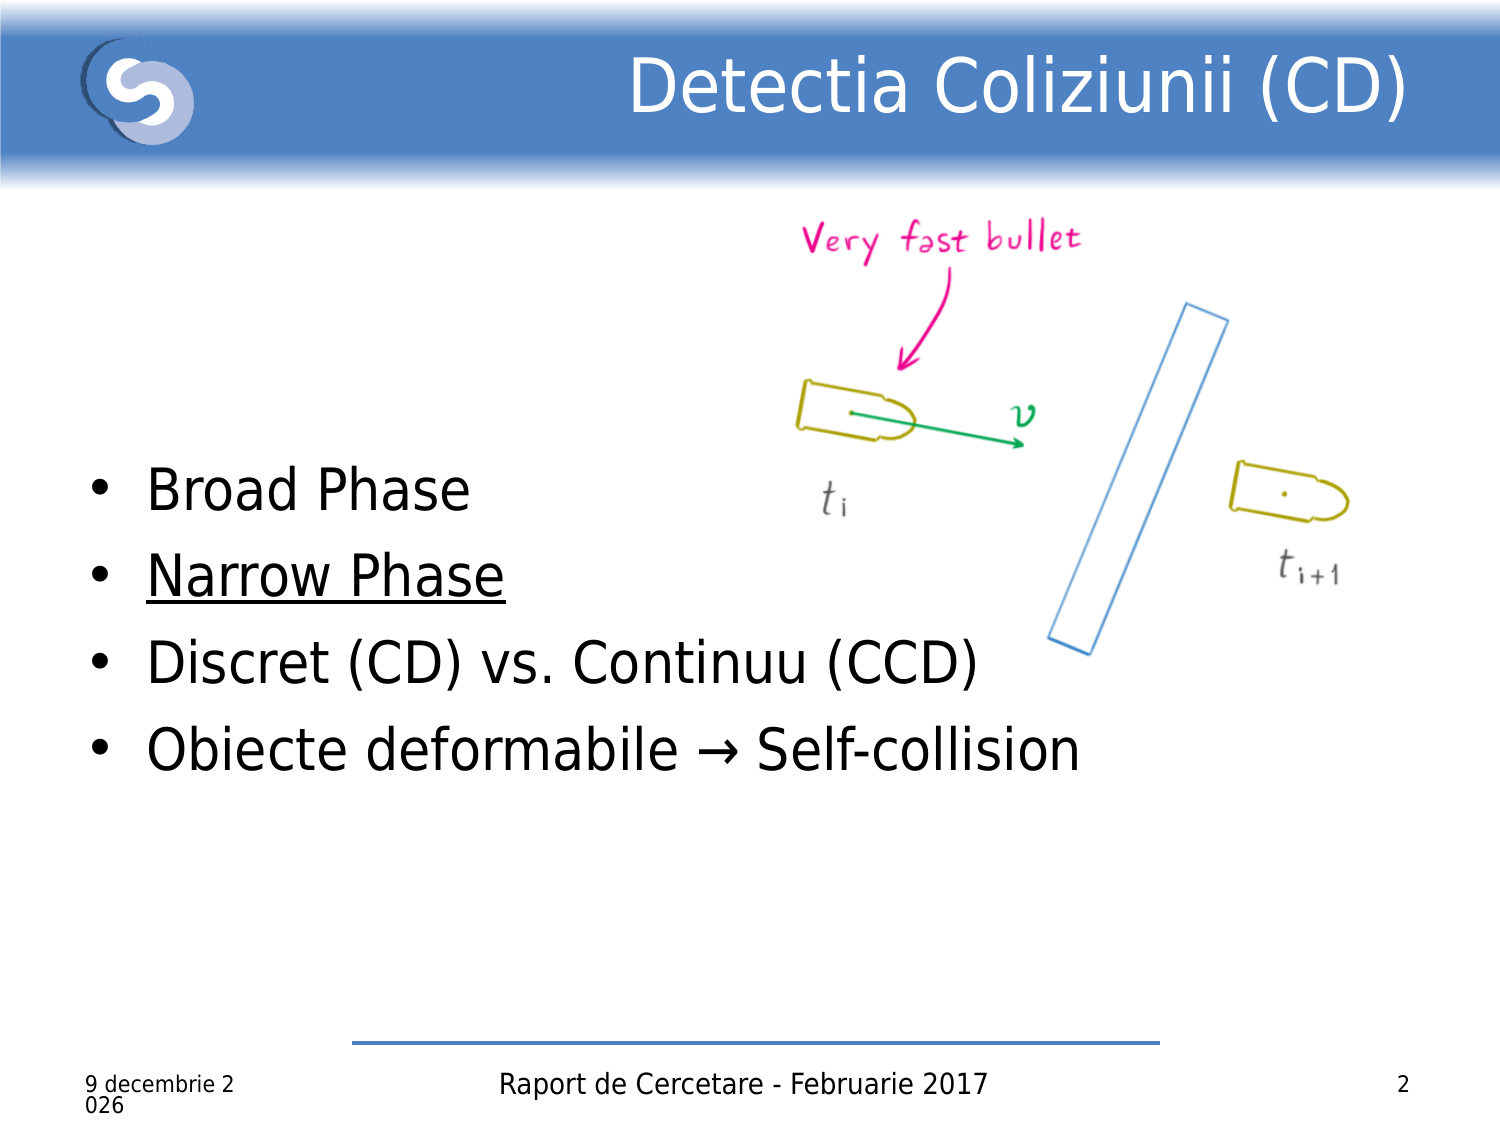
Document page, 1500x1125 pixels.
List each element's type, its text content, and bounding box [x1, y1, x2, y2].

picture [708, 205, 1447, 709]
picture [0, 0, 1500, 189]
list Broad Phase Narrow Phase Discret (CD) vs. Continuu (CCD) Obiecte deformabile → Self-collision [75, 217, 1426, 1016]
title Detectia Coliziunii (CD) [199, 11, 1425, 155]
